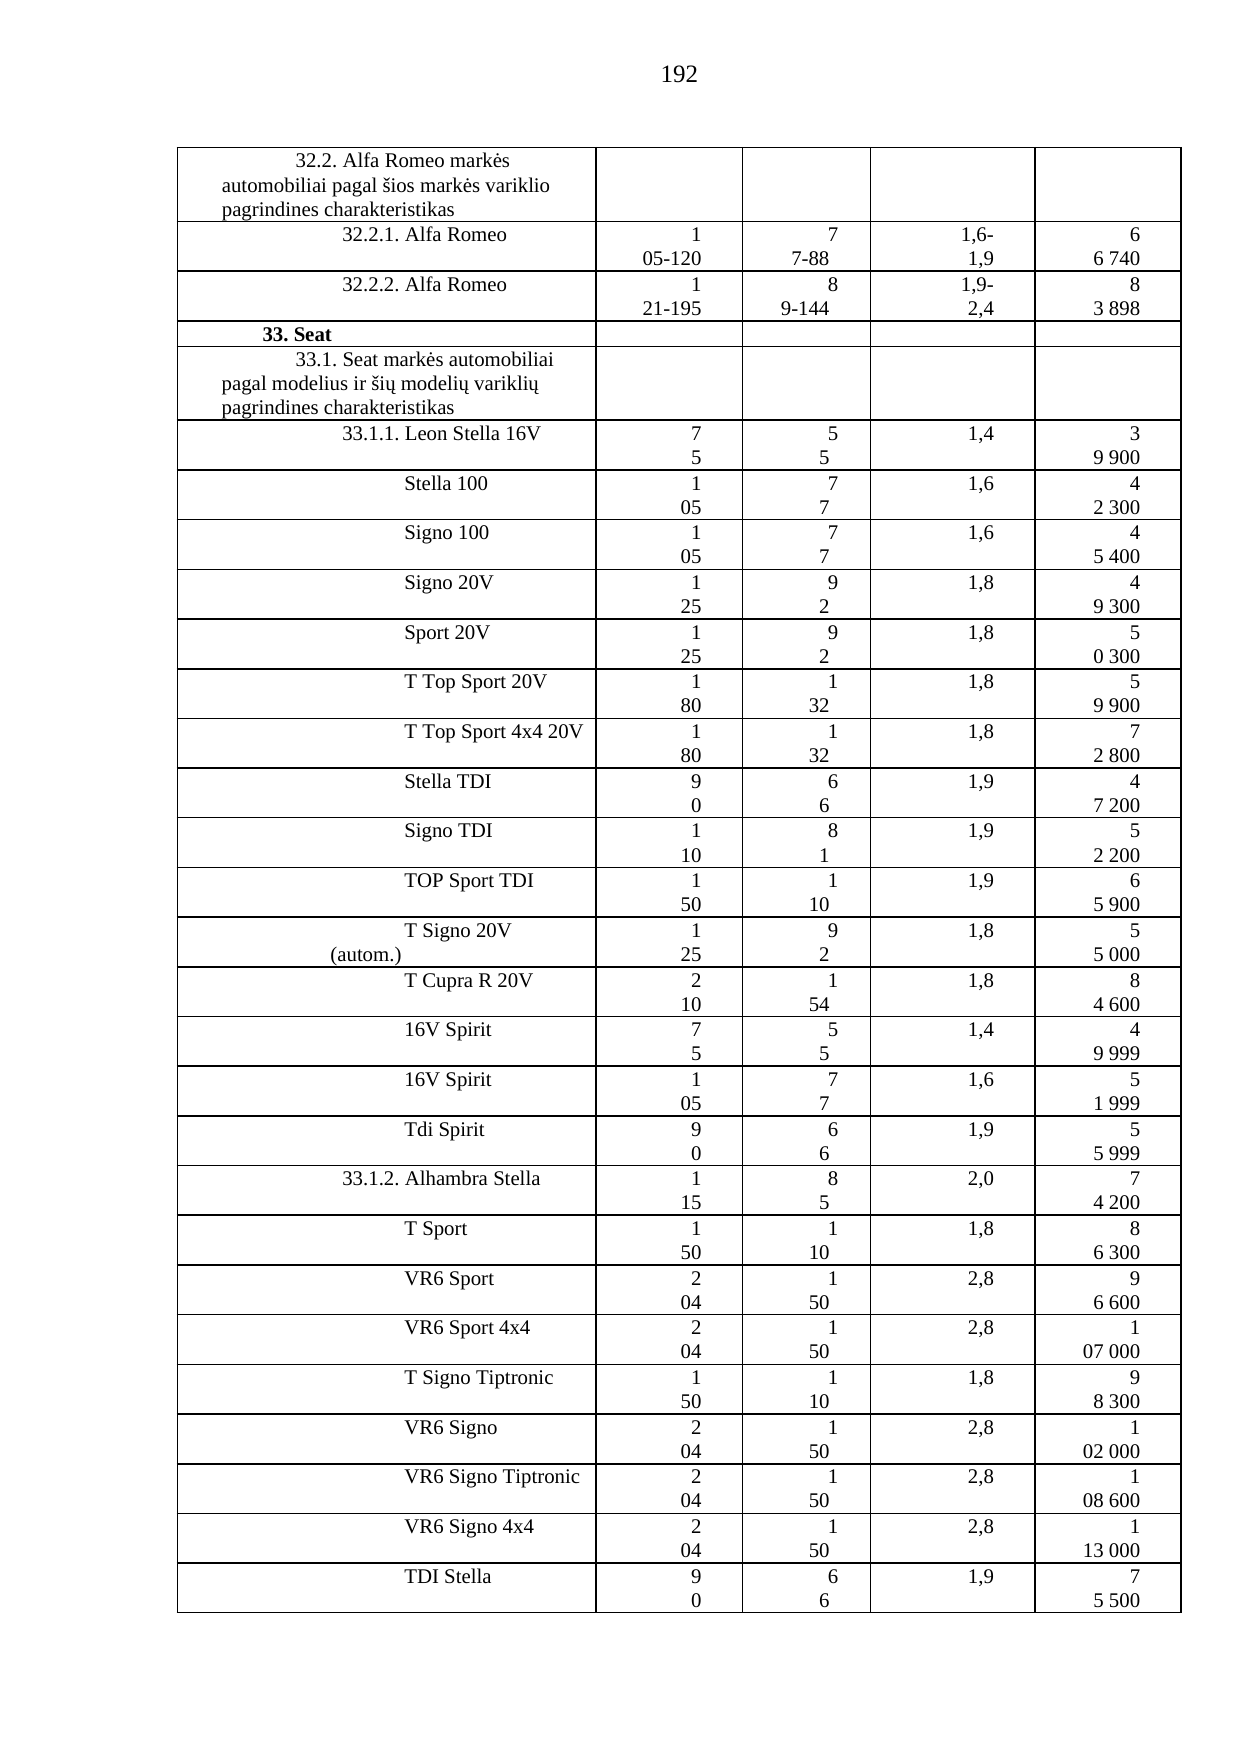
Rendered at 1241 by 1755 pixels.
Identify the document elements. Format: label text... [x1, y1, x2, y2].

table_cell 204 [597, 1465, 742, 1512]
table_cell 33.1.2. Alhambra Stella [178, 1166, 595, 1214]
table_cell 50 300 [1036, 620, 1180, 668]
table_cell 98 300 [1036, 1365, 1180, 1413]
table_cell 1,6-1,9 [871, 222, 1034, 270]
table_cell 45 400 [1036, 520, 1180, 568]
table_cell 75 500 [1036, 1564, 1180, 1612]
table_cell T Sport [178, 1216, 595, 1264]
table_cell VR6 Sport 4x4 [178, 1315, 595, 1363]
table_cell VR6 Sport [178, 1266, 595, 1314]
table_header [743, 148, 870, 221]
table_cell 92 [743, 918, 870, 966]
table_cell 125 [597, 620, 742, 668]
table_header 32.2. Alfa Romeo markės automobiliai pagal šios markės variklio pagrindines charakteristikas [178, 148, 595, 221]
table_cell 85 [743, 1166, 870, 1214]
table_cell 33.1. Seat markės automobiliai pagal modelius ir šių modelių variklių pagrindines charakteristikas [178, 347, 595, 419]
table_cell Tdi Spirit [178, 1117, 595, 1165]
table_cell 49 300 [1036, 570, 1180, 618]
table_cell 32.2.2. Alfa Romeo [178, 272, 595, 320]
table_cell [597, 322, 742, 346]
table_cell VR6 Signo [178, 1415, 595, 1463]
table_cell 180 [597, 670, 742, 717]
table_cell Stella TDI [178, 769, 595, 817]
table_cell 75 [597, 421, 742, 469]
table_cell 204 [597, 1514, 742, 1562]
table_cell [1036, 322, 1180, 346]
table_cell 86 300 [1036, 1216, 1180, 1264]
table_cell [1036, 347, 1180, 419]
table_cell 96 600 [1036, 1266, 1180, 1314]
table_cell 55 [743, 1017, 870, 1065]
table_cell 108 600 [1036, 1465, 1180, 1512]
table_cell 1,6 [871, 520, 1034, 568]
table_cell 1,9 [871, 1117, 1034, 1165]
table_cell 180 [597, 719, 742, 767]
table_cell 55 000 [1036, 918, 1180, 966]
table_cell 83 898 [1036, 272, 1180, 320]
table_header [597, 148, 742, 221]
table_cell 1,9-2,4 [871, 272, 1034, 320]
table_cell Signo 20V [178, 570, 595, 618]
table_header [1036, 148, 1180, 221]
table_cell 2,8 [871, 1415, 1034, 1463]
table_cell 107 000 [1036, 1315, 1180, 1363]
table_cell 59 900 [1036, 670, 1180, 717]
table_cell 1,9 [871, 868, 1034, 916]
table_cell [743, 322, 870, 346]
table_cell 33. Seat [178, 322, 595, 346]
table_cell 150 [743, 1465, 870, 1512]
table_cell 132 [743, 719, 870, 767]
table_cell 33.1.1. Leon Stella 16V [178, 421, 595, 469]
table_cell 204 [597, 1266, 742, 1314]
table_cell Signo 100 [178, 520, 595, 568]
table_cell T Signo 20V (autom.) [178, 918, 595, 966]
table_cell 90 [597, 1117, 742, 1165]
table_cell [597, 347, 742, 419]
table_cell VR6 Signo 4x4 [178, 1514, 595, 1562]
table_cell 84 600 [1036, 968, 1180, 1016]
table_cell VR6 Signo Tiptronic [178, 1465, 595, 1512]
table_cell 110 [743, 1216, 870, 1264]
table_cell 110 [597, 818, 742, 867]
table_cell 66 [743, 769, 870, 817]
table_cell 2,8 [871, 1315, 1034, 1363]
table_cell Sport 20V [178, 620, 595, 668]
table_cell 42 300 [1036, 471, 1180, 519]
table_cell 65 900 [1036, 868, 1180, 916]
table_cell 1,8 [871, 918, 1034, 966]
table_cell TOP Sport TDI [178, 868, 595, 916]
table_cell 1,8 [871, 1365, 1034, 1413]
table_cell 55 [743, 421, 870, 469]
table_cell 110 [743, 1365, 870, 1413]
table_cell 1,4 [871, 1017, 1034, 1065]
table_cell 75 [597, 1017, 742, 1065]
table_cell 39 900 [1036, 421, 1180, 469]
table_cell 47 200 [1036, 769, 1180, 817]
table_cell 105 [597, 520, 742, 568]
table_cell 1,8 [871, 1216, 1034, 1264]
table_cell 125 [597, 570, 742, 618]
table_cell 66 [743, 1117, 870, 1165]
table_cell 1,9 [871, 818, 1034, 867]
table_cell 210 [597, 968, 742, 1016]
table_cell 89-144 [743, 272, 870, 320]
table_cell 154 [743, 968, 870, 1016]
table_cell 1,6 [871, 471, 1034, 519]
table_cell 150 [743, 1315, 870, 1363]
table_cell [871, 347, 1034, 419]
table_cell 1,8 [871, 719, 1034, 767]
table_header [871, 148, 1034, 221]
table_cell TDI Stella [178, 1564, 595, 1612]
table_cell 1,8 [871, 670, 1034, 717]
table_cell 1,9 [871, 769, 1034, 817]
table_cell 92 [743, 570, 870, 618]
table_cell 105 [597, 471, 742, 519]
table_cell 1,8 [871, 968, 1034, 1016]
table_cell 77 [743, 1067, 870, 1115]
table_cell 2,8 [871, 1514, 1034, 1562]
table_cell 16V Spirit [178, 1017, 595, 1065]
table_cell 55 999 [1036, 1117, 1180, 1165]
table_cell 90 [597, 769, 742, 817]
table_cell 1,9 [871, 1564, 1034, 1612]
table_cell 52 200 [1036, 818, 1180, 867]
table_cell T Top Sport 4x4 20V [178, 719, 595, 767]
table_cell 77 [743, 471, 870, 519]
table_cell 150 [743, 1266, 870, 1314]
table_cell 1,6 [871, 1067, 1034, 1115]
table_cell 1,4 [871, 421, 1034, 469]
table_cell 77-88 [743, 222, 870, 270]
table_cell 77 [743, 520, 870, 568]
table_cell 121-195 [597, 272, 742, 320]
table_cell 66 740 [1036, 222, 1180, 270]
table_cell 150 [743, 1415, 870, 1463]
table_cell 81 [743, 818, 870, 867]
table_cell 110 [743, 868, 870, 916]
table_cell 102 000 [1036, 1415, 1180, 1463]
table_cell 92 [743, 620, 870, 668]
table_cell 1,8 [871, 570, 1034, 618]
table_cell 1,8 [871, 620, 1034, 668]
table_cell 115 [597, 1166, 742, 1214]
table_cell 51 999 [1036, 1067, 1180, 1115]
table_cell 150 [743, 1514, 870, 1562]
table_cell 90 [597, 1564, 742, 1612]
table_cell [743, 347, 870, 419]
table_cell 150 [597, 868, 742, 916]
table_cell T Cupra R 20V [178, 968, 595, 1016]
table_cell T Signo Tiptronic [178, 1365, 595, 1413]
table_cell 105-120 [597, 222, 742, 270]
table_cell 49 999 [1036, 1017, 1180, 1065]
table_cell 32.2.1. Alfa Romeo [178, 222, 595, 270]
table_cell 2,8 [871, 1465, 1034, 1512]
table_cell T Top Sport 20V [178, 670, 595, 717]
table_cell 125 [597, 918, 742, 966]
table_cell 16V Spirit [178, 1067, 595, 1115]
table_cell Signo TDI [178, 818, 595, 867]
table_cell 204 [597, 1415, 742, 1463]
table_cell 113 000 [1036, 1514, 1180, 1562]
table_cell 2,0 [871, 1166, 1034, 1214]
table_cell 2,8 [871, 1266, 1034, 1314]
table_cell 105 [597, 1067, 742, 1115]
table_cell 72 800 [1036, 719, 1180, 767]
table_cell [871, 322, 1034, 346]
table_cell 150 [597, 1365, 742, 1413]
table_cell 132 [743, 670, 870, 717]
table_cell Stella 100 [178, 471, 595, 519]
table_cell 66 [743, 1564, 870, 1612]
table_cell 204 [597, 1315, 742, 1363]
table_cell 74 200 [1036, 1166, 1180, 1214]
table_cell 150 [597, 1216, 742, 1264]
